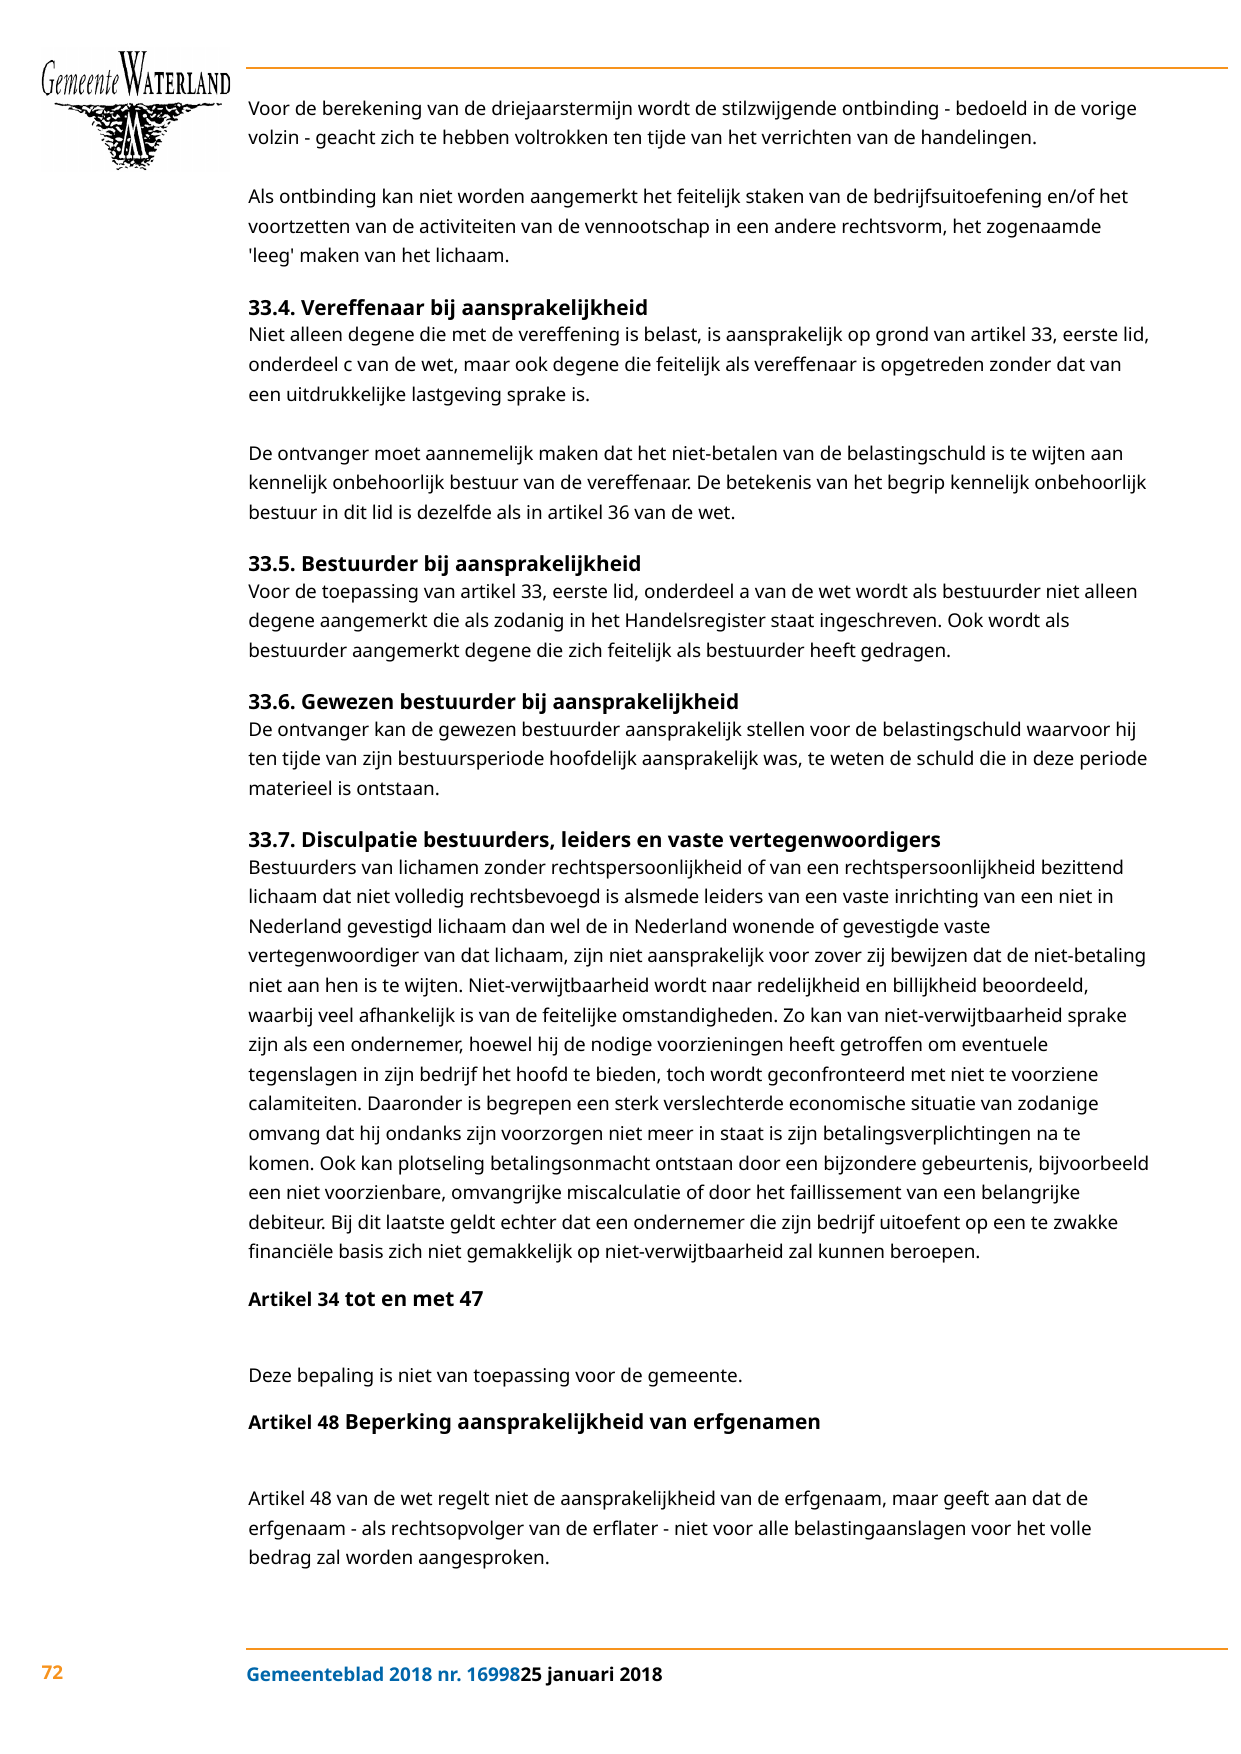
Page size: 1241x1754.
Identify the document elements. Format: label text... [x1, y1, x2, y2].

text 33.5. Bestuurder bij aansprakelijkheid [248, 549, 1152, 578]
text Artikel 48 van de wet regelt niet de aansprakelijkheid van de erfgenaam, maar geeft aan dat de erfgenaam - als rechtsopvolger van de erflater - niet voor alle belastingaanslagen voor het volle bedrag zal worden aangesproken. [248, 1485, 1152, 1570]
text 33.6. Gewezen bestuurder bij aansprakelijkheid [248, 687, 1152, 716]
text Deze bepaling is niet van toepassing voor de gemeente. [248, 1362, 1152, 1388]
text Bestuurders van lichamen zonder rechtspersoonlijkheid of van een rechtspersoonlijkheid bezittend lichaam dat niet volledig rechtsbevoegd is alsmede leiders van een vaste inrichting van een niet in Nederland gevestigd lichaam dan wel de in Nederland wonende of gevestigde vaste vertegenwoordiger van dat lichaam, zijn niet aansprakelijk voor zover zij bewijzen dat de niet-betaling niet aan hen is te wijten. Niet-verwijtbaarheid wordt naar redelijkheid en billijkheid beoordeeld, waarbij veel afhankelijk is van de feitelijke omstandigheden. Zo kan van niet-verwijtbaarheid sprake zijn als een ondernemer, hoewel hij de nodige voorzieningen heeft getroffen om eventuele tegenslagen in zijn bedrijf het hoofd te bieden, toch wordt geconfronteerd met niet te voorziene calamiteiten. Daaronder is begrepen een sterk verslechterde economische situatie van zodanige omvang dat hij ondanks zijn voorzorgen niet meer in staat is zijn betalingsverplichtingen na te komen. Ook kan plotseling betalingsonmacht ontstaan door een bijzondere gebeurtenis, bijvoorbeeld een niet voorzienbare, omvangrijke miscalculatie of door het faillissement van een belangrijke debiteur. Bij dit laatste geldt echter dat een ondernemer die zijn bedrijf uitoefent op een te zwakke financiële basis zich niet gemakkelijk op niet-verwijtbaarheid zal kunnen beroepen. [248, 854, 1152, 1264]
text De ontvanger kan de gewezen bestuurder aansprakelijk stellen voor de belastingschuld waarvoor hij ten tijde van zijn bestuursperiode hoofdelijk aansprakelijk was, te weten de schuld die in deze periode materieel is ontstaan. [248, 716, 1152, 801]
text 33.4. Vereffenaar bij aansprakelijkheid [248, 293, 1152, 322]
text Voor de berekening van de driejaarstermijn wordt de stilzwijgende ontbinding - bedoeld in de vorige volzin - geacht zich te hebben voltrokken ten tijde van het verrichten van de handelingen. [248, 95, 1152, 150]
text Voor de toepassing van artikel 33, eerste lid, onderdeel a van de wet wordt als bestuurder niet alleen degene aangemerkt die als zodanig in het Handelsregister staat ingeschreven. Ook wordt als bestuurder aangemerkt degene die zich feitelijk als bestuurder heeft gedragen. [248, 578, 1152, 663]
picture [41, 47, 231, 172]
text De ontvanger moet aannemelijk maken dat het niet-betalen van de belastingschuld is te wijten aan kennelijk onbehoorlijk bestuur van de vereffenaar. De betekenis van het begrip kennelijk onbehoorlijk bestuur in dit lid is dezelfde als in artikel 36 van de wet. [248, 440, 1152, 525]
text 33.7. Disculpatie bestuurders, leiders en vaste vertegenwoordigers [248, 826, 1152, 854]
text Artikel 34 tot en met 47 [248, 1284, 1152, 1313]
text Artikel 48 Beperking aansprakelijkheid van erfgenamen [248, 1407, 1152, 1436]
text Als ontbinding kan niet worden aangemerkt het feitelijk staken van de bedrijfsuitoefening en/of het voortzetten van de activiteiten van de vennootschap in een andere rechtsvorm, het zogenaamde 'leeg' maken van het lichaam. [248, 183, 1152, 268]
text Niet alleen degene die met de vereffening is belast, is aansprakelijk op grond van artikel 33, eerste lid, onderdeel c van de wet, maar ook degene die feitelijk als vereffenaar is opgetreden zonder dat van een uitdrukkelijke lastgeving sprake is. [248, 322, 1152, 406]
